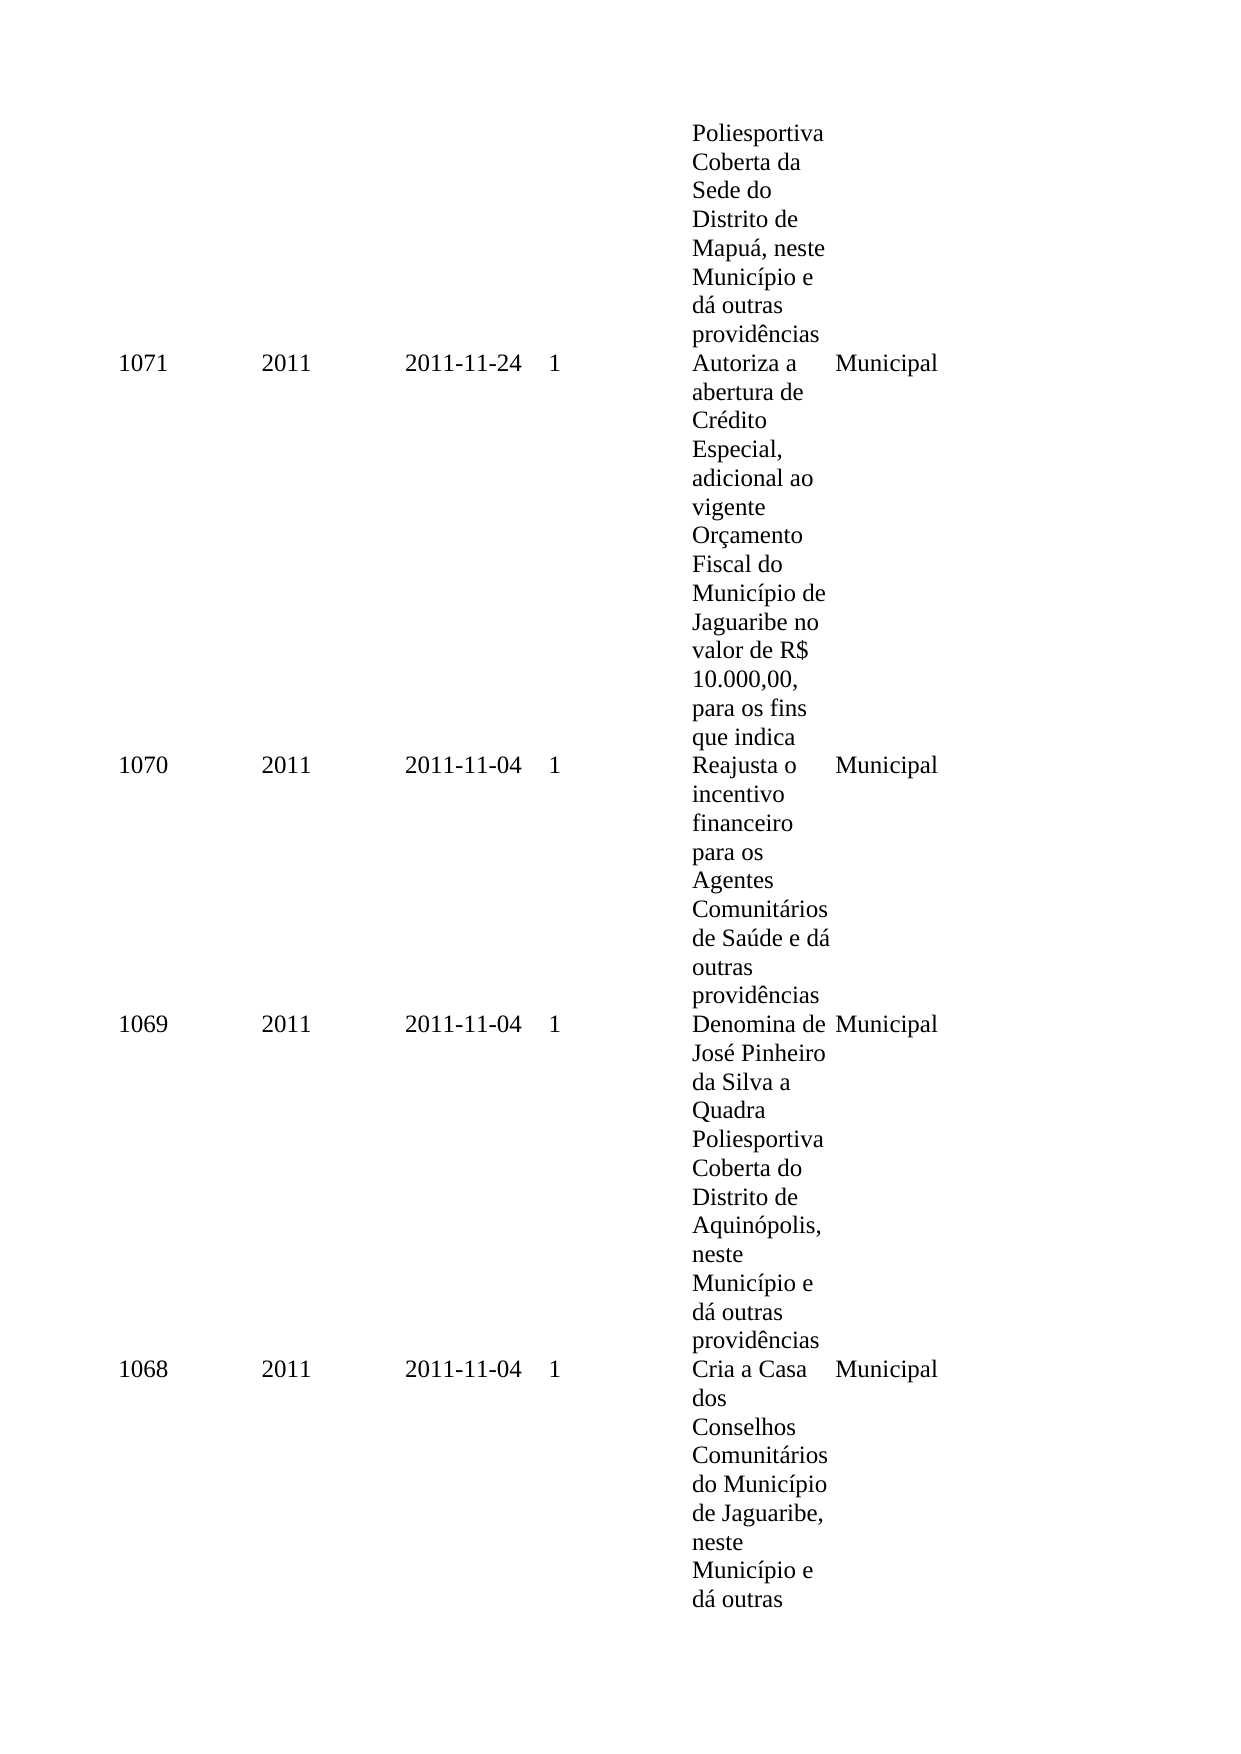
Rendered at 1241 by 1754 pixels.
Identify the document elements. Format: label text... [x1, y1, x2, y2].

table_cell 1 [548, 1009, 692, 1354]
table_cell Denomina de José Pinheiro da Silva a Quadra Poliesportiva Coberta do Distrito de Aquinópolis, neste Município e dá outras providências [692, 1009, 835, 1354]
table_cell Municipal [835, 1354, 979, 1613]
table_cell Reajusta o incentivo financeiro para os Agentes Comunitários de Saúde e dá outras providências [692, 751, 835, 1009]
table_cell 1 [548, 751, 692, 1009]
table_cell 2011 [261, 1354, 405, 1613]
table_cell 1069 [118, 1009, 261, 1354]
table_cell [835, 118, 979, 348]
table_cell [979, 751, 1122, 1009]
table_cell Municipal [835, 751, 979, 1009]
table_cell 1 [548, 348, 692, 751]
table_cell [405, 118, 548, 348]
table_cell 1 [548, 1354, 692, 1613]
table_cell [979, 118, 1122, 348]
table_cell Cria a Casa dos Conselhos Comunitários do Município de Jaguaribe, neste Município e dá outras [692, 1354, 835, 1613]
table_cell Poliesportiva Coberta da Sede do Distrito de Mapuá, neste Município e dá outras providências [692, 118, 835, 348]
table_cell Municipal [835, 1009, 979, 1354]
table_cell [118, 118, 261, 348]
table_cell 2011 [261, 1009, 405, 1354]
table_cell 2011-11-04 [405, 1354, 548, 1613]
table_cell [548, 118, 692, 348]
table_cell [979, 1009, 1122, 1354]
table_cell 2011-11-24 [405, 348, 548, 751]
table_cell Municipal [835, 348, 979, 751]
table_cell Autoriza a abertura de Crédito Especial, adicional ao vigente Orçamento Fiscal do Município de Jaguaribe no valor de R$ 10.000,00, para os fins que indica [692, 348, 835, 751]
table_cell 1068 [118, 1354, 261, 1613]
table_cell 2011 [261, 348, 405, 751]
table_cell [261, 118, 405, 348]
table_cell 2011-11-04 [405, 751, 548, 1009]
table_cell 1071 [118, 348, 261, 751]
table_cell [979, 1354, 1122, 1613]
table_cell [979, 348, 1122, 751]
table_cell 2011-11-04 [405, 1009, 548, 1354]
table_cell 1070 [118, 751, 261, 1009]
table_cell 2011 [261, 751, 405, 1009]
